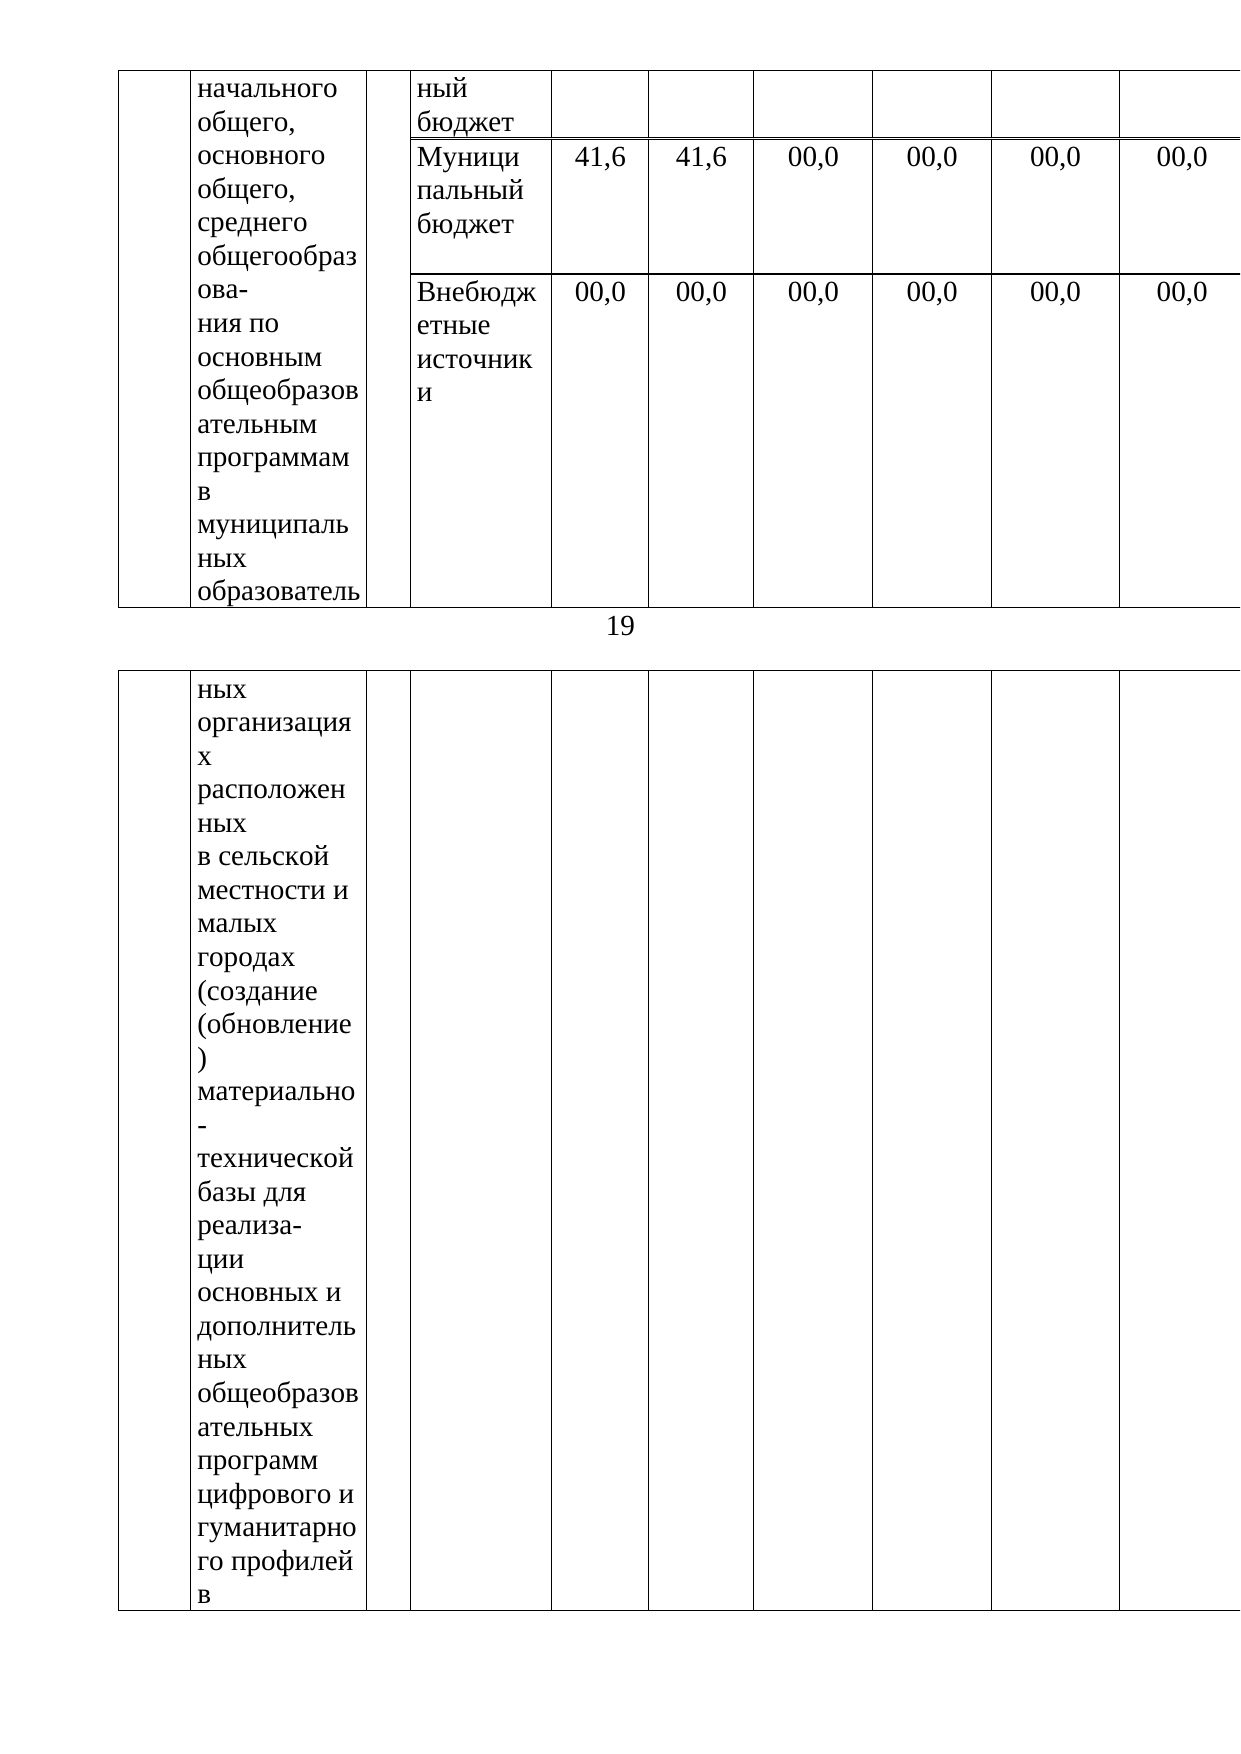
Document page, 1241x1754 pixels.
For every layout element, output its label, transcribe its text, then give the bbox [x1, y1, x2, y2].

table_cell [1120, 71, 1240, 137]
table_header [367, 671, 410, 1610]
table_cell 00,0 [992, 275, 1119, 607]
table_cell 41,6 [552, 140, 648, 273]
table_header ных организациях расположенных в сельской местности и малых городах (создание (обновление) материально-технической базы для реализа- ции основных и дополнительных общеобразовательных программ цифрового и гуманитарного профилей в [191, 671, 366, 1610]
table_cell Внебюджетные источники [411, 275, 551, 607]
table_cell 00,0 [552, 275, 648, 607]
table_cell 00,0 [1120, 140, 1240, 273]
table_cell 00,0 [1120, 275, 1240, 607]
table_header [119, 671, 190, 1610]
table_cell [754, 71, 872, 137]
table_cell ный бюджет [411, 71, 551, 137]
table_cell [873, 71, 991, 137]
table_cell 41,6 [649, 140, 753, 273]
table_cell 00,0 [992, 140, 1119, 273]
table_header [649, 671, 753, 1610]
table_cell 00,0 [649, 275, 753, 607]
table_cell [552, 71, 648, 137]
table_header [754, 671, 872, 1610]
table_cell 00,0 [873, 275, 991, 607]
table_cell [649, 71, 753, 137]
table_header [411, 671, 551, 1610]
table_header [552, 671, 648, 1610]
table_cell [992, 71, 1119, 137]
text 19 [118, 608, 1122, 642]
table_header [992, 671, 1119, 1610]
table_cell 00,0 [754, 140, 872, 273]
table_cell 00,0 [754, 275, 872, 607]
table_cell 00,0 [873, 140, 991, 273]
table_header [873, 671, 991, 1610]
table_cell Муници пальный бюджет [411, 140, 551, 273]
table_header [1120, 671, 1240, 1610]
